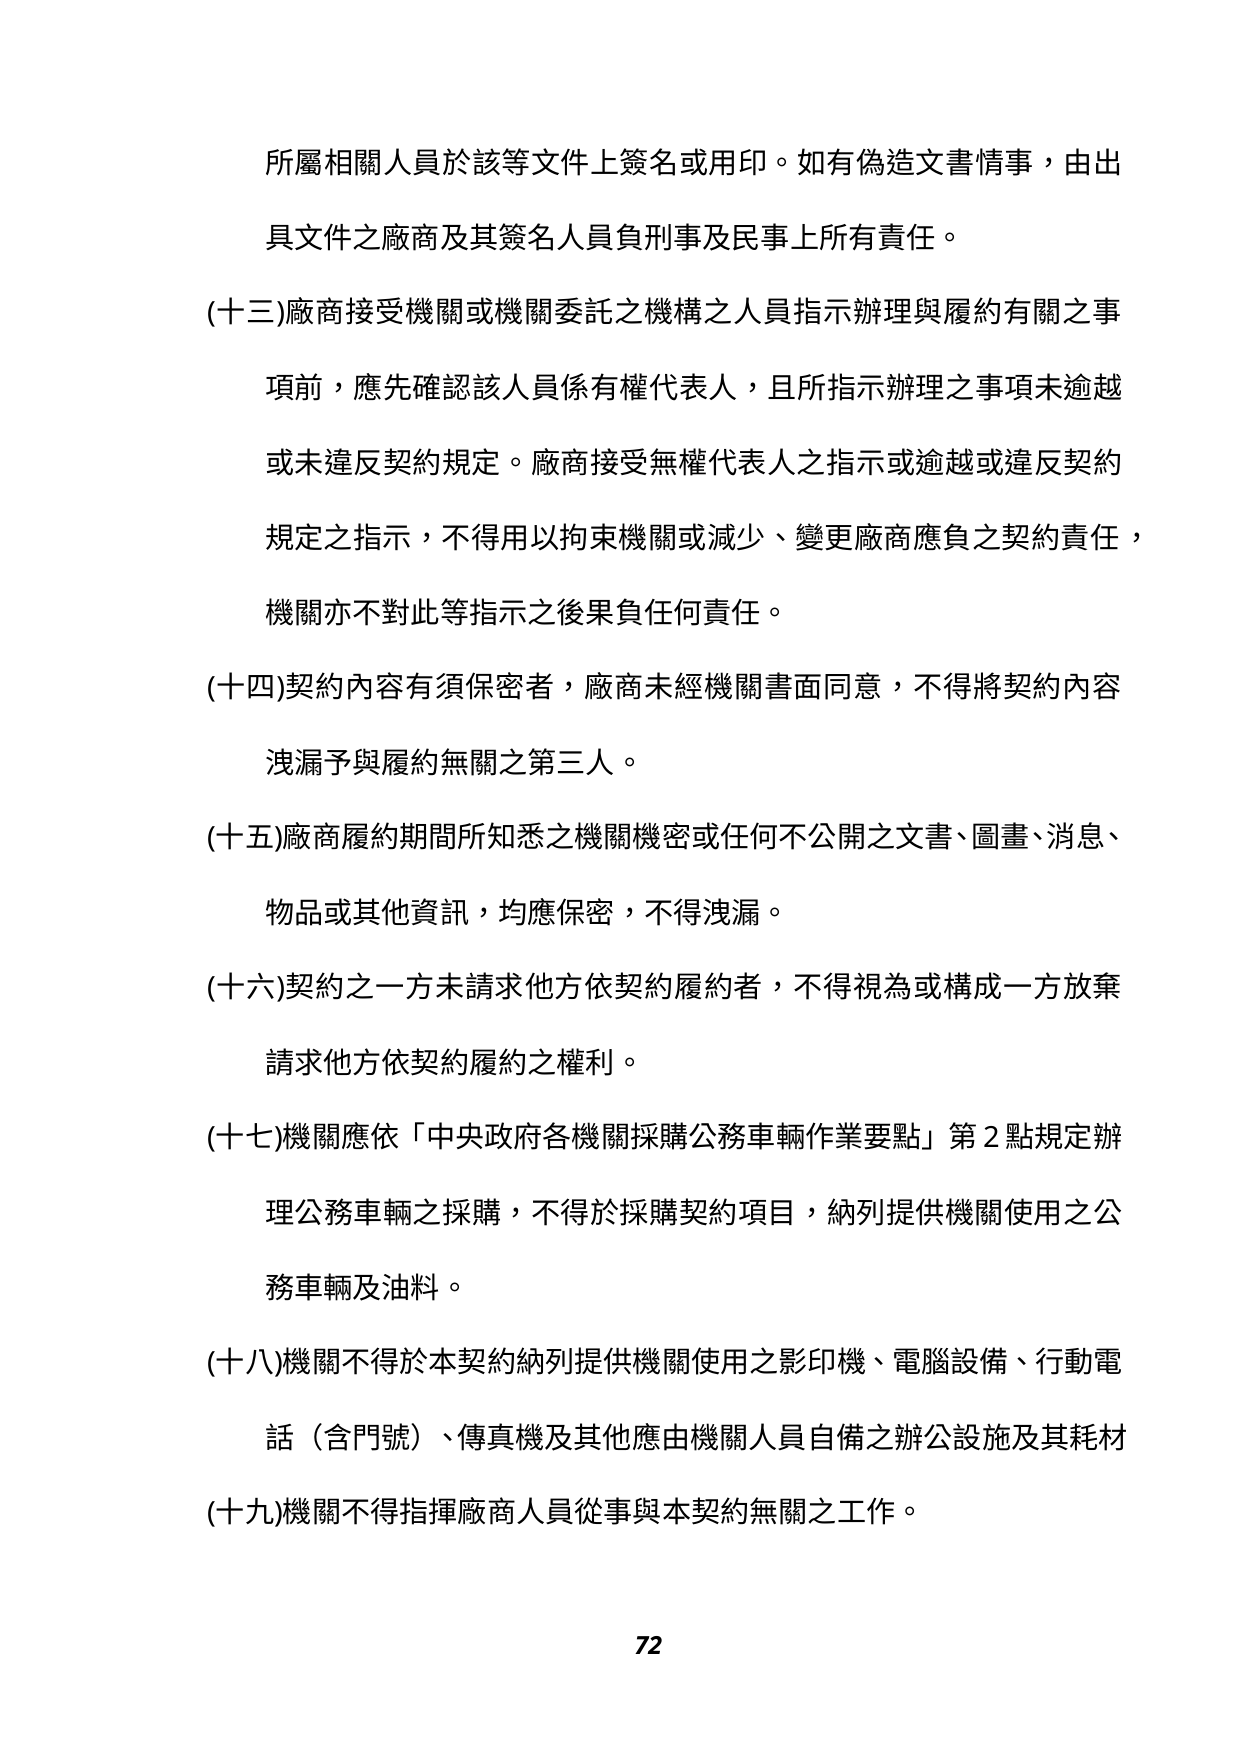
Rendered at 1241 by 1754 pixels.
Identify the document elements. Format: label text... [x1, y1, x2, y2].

text (十八)機關不得於本契約納列提供機關使用之影印機、電腦設備、行動電話（含門號）、傳真機及其他應由機關人員自備之辦公設施及其耗材。 [207, 1323, 1122, 1473]
text (十七)機關應依「中央政府各機關採購公務車輛作業要點」第2點規定辦理公務車輛之採購，不得於採購契約項目，納列提供機關使用之公務車輛及油料。 [207, 1098, 1122, 1323]
text (十五)廠商履約期間所知悉之機關機密或任何不公開之文書、圖畫、消息、物品或其他資訊，均應保密，不得洩漏。 [207, 798, 1122, 948]
text (十九)機關不得指揮廠商人員從事與本契約無關之工作。 [207, 1473, 1122, 1548]
text (十四)契約內容有須保密者，廠商未經機關書面同意，不得將契約內容洩漏予與履約無關之第三人。 [207, 648, 1122, 798]
text 所屬相關人員於該等文件上簽名或用印。如有偽造文書情事，由出具文件之廠商及其簽名人員負刑事及民事上所有責任。 [207, 123, 1122, 273]
text (十三)廠商接受機關或機關委託之機構之人員指示辦理與履約有關之事項前，應先確認該人員係有權代表人，且所指示辦理之事項未逾越或未違反契約規定。廠商接受無權代表人之指示或逾越或違反契約規定之指示，不得用以拘束機關或減少、變更廠商應負之契約責任，機關亦不對此等指示之後果負任何責任。 [207, 273, 1122, 648]
text (十六)契約之一方未請求他方依契約履約者，不得視為或構成一方放棄請求他方依契約履約之權利。 [207, 948, 1122, 1098]
